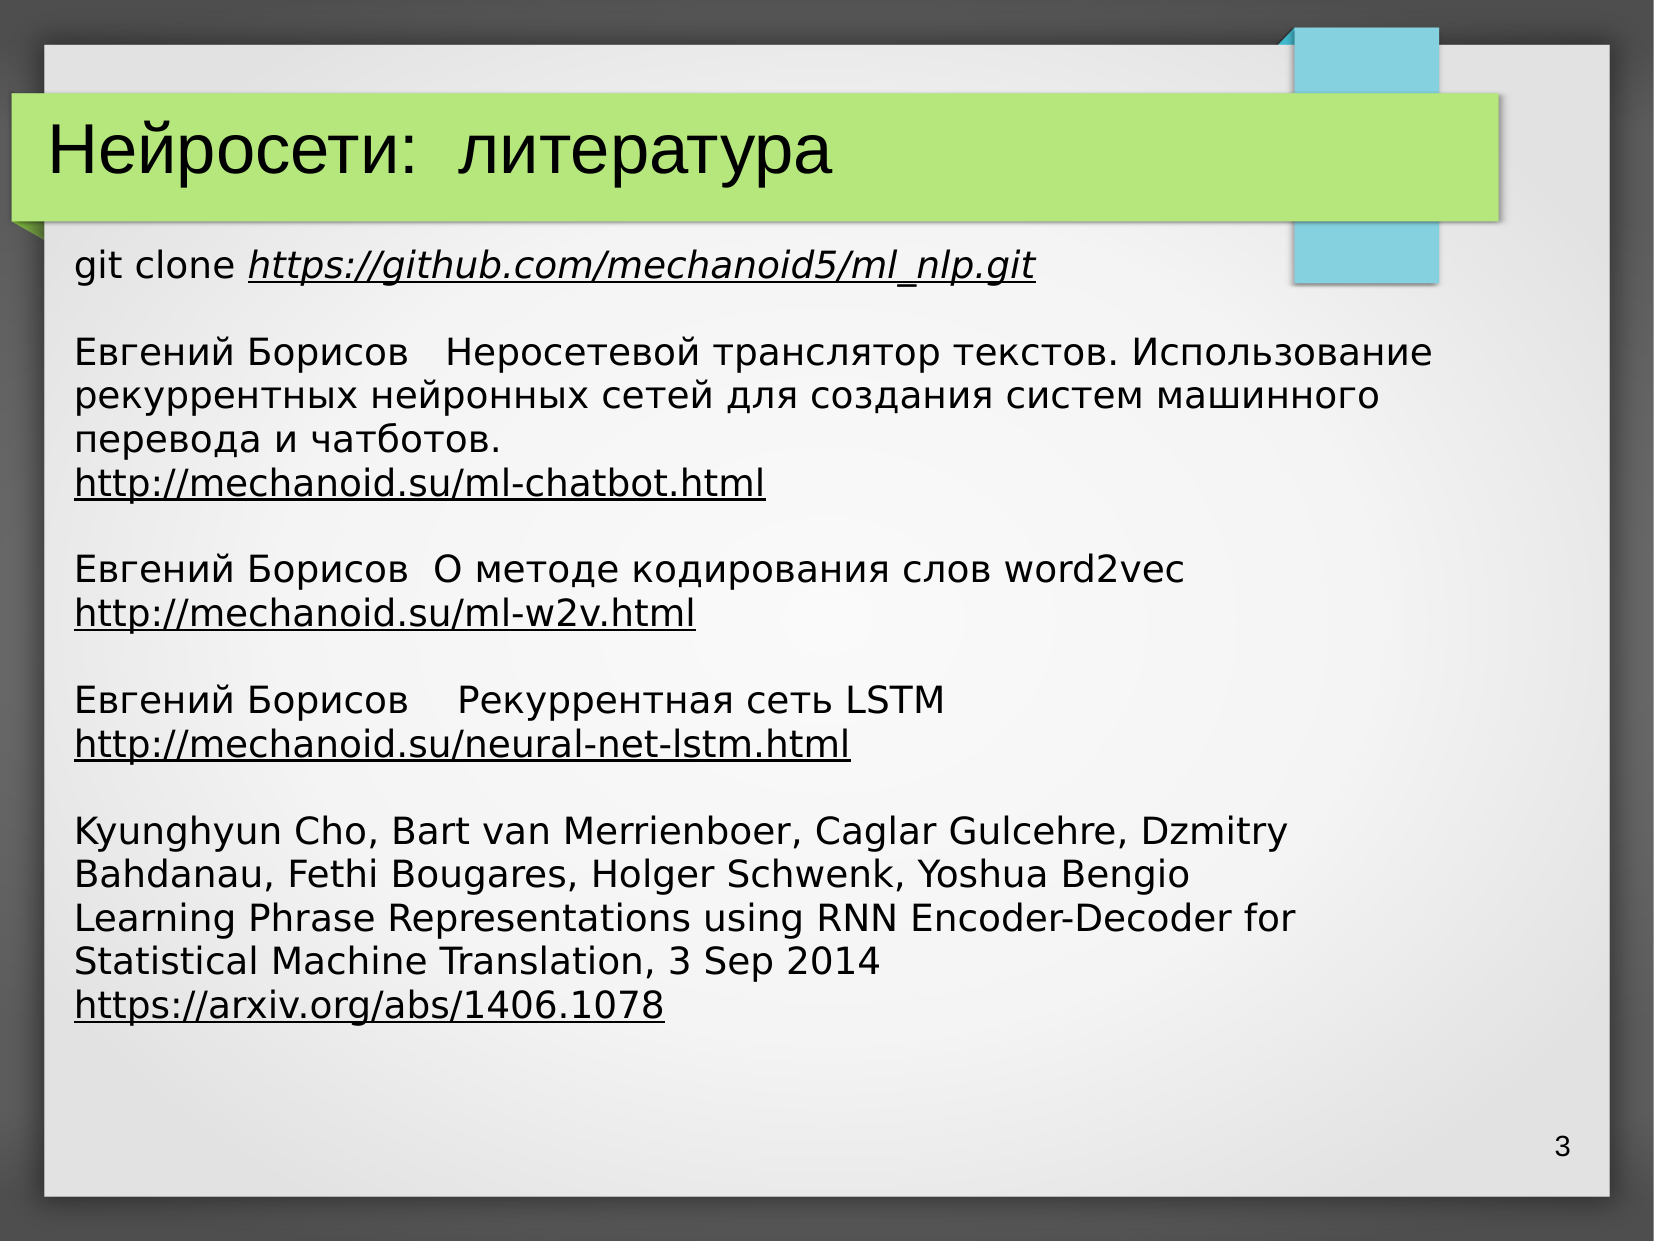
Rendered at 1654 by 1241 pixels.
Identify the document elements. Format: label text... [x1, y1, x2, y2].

picture [0, 0, 1654, 1241]
text_box git clone https://github.com/mechanoid5/ml_nlp.git Евгений Борисов Неросетевой транслятор текстов. Использование рекуррентных нейронных сетей для создания систем машинного перевода и чатботов. http://mechanoid.su/ml-chatbot.html Евгений Борисов О методе кодирования слов word2vec http://mechanoid.su/ml-w2v.html Евгений Борисов Рекуррентная сеть LSTM http://mechanoid.su/neural-net-lstm.html Kyunghyun Cho, Bart van Merrienboer, Caglar Gulcehre, Dzmitry Bahdanau, Fethi Bougares, Holger Schwenk, Yoshua Bengio Learning Phrase Representations using RNN Encoder-Decoder for Statistical Machine Translation, 3 Sep 2014 https://arxiv.org/abs/1406.1078 [59, 236, 1489, 1166]
title Нейросети: литература [47, 96, 1536, 201]
